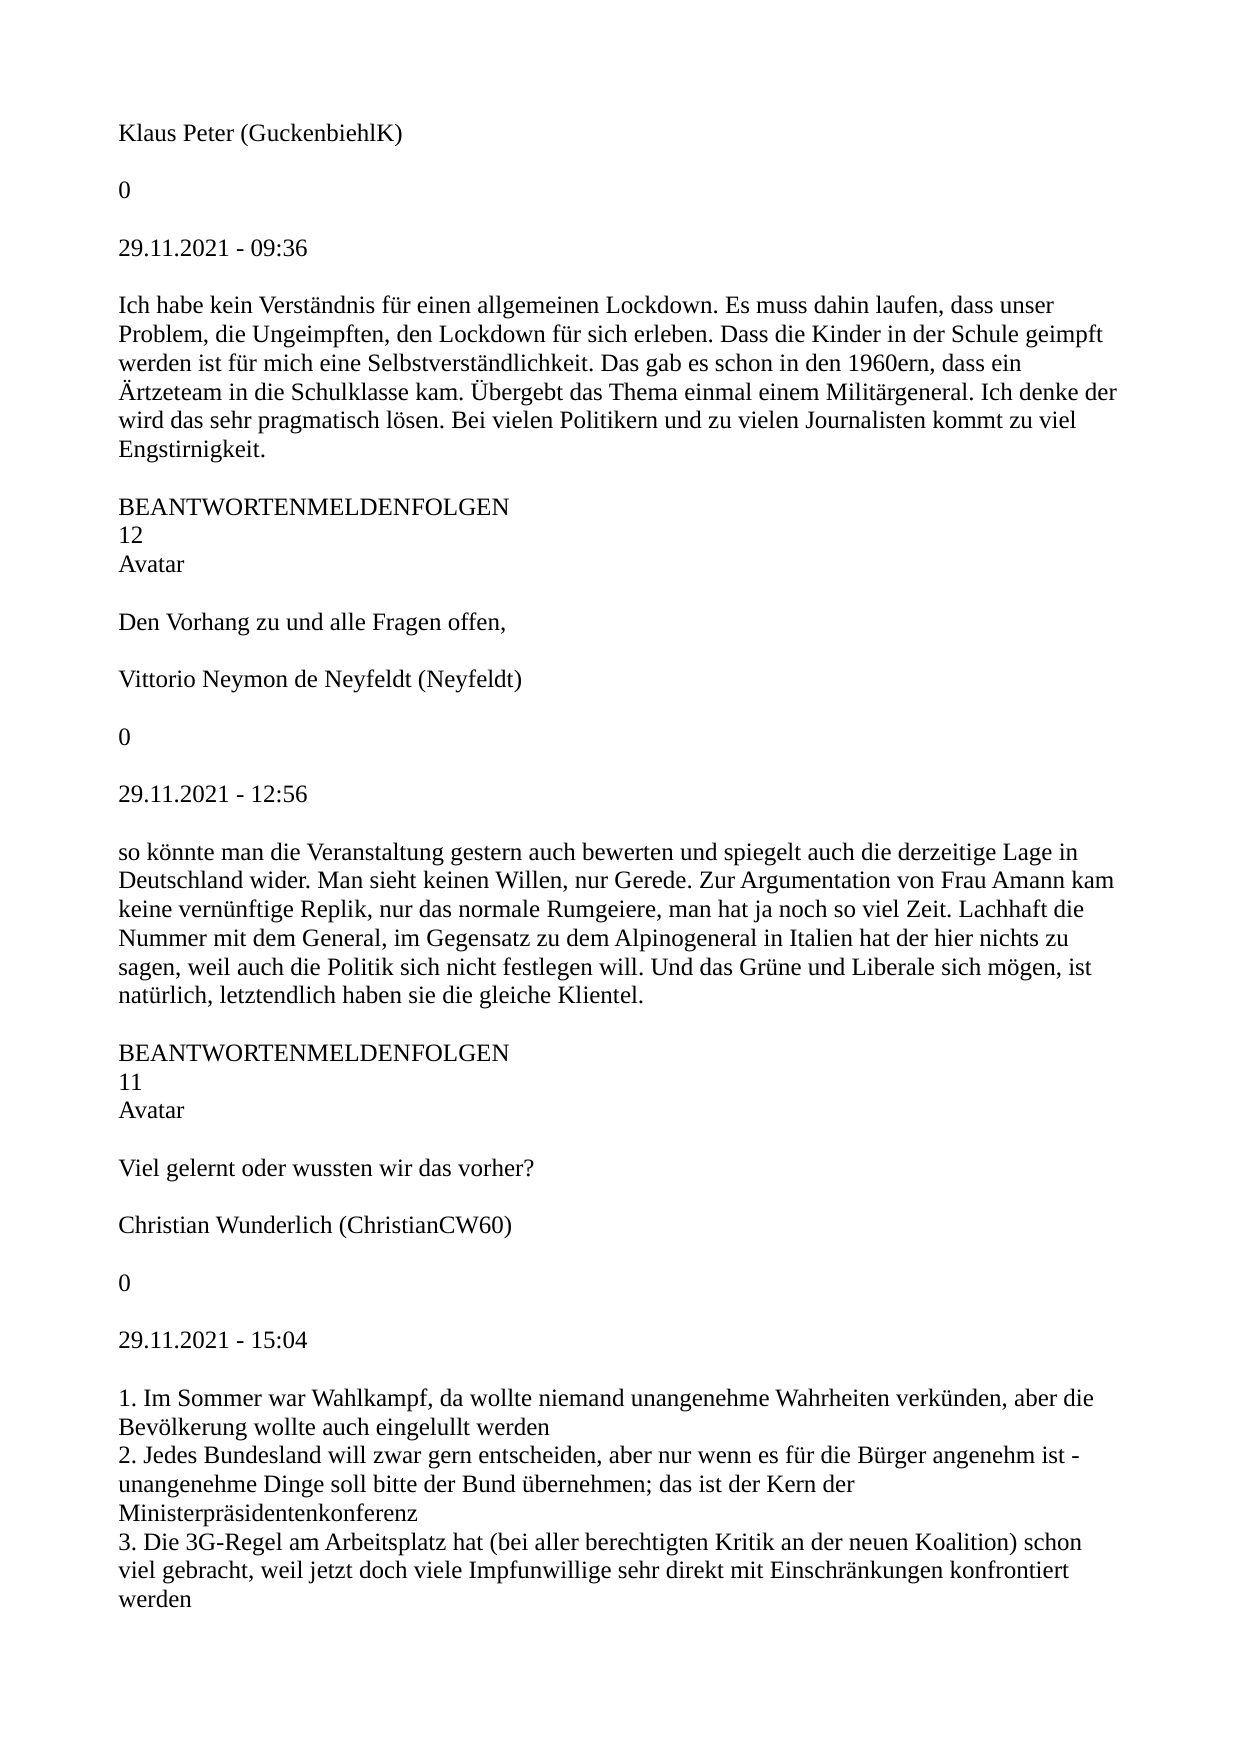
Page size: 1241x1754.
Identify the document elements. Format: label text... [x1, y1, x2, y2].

text 29.11.2021 - 09:36 [118, 233, 1122, 262]
text 29.11.2021 - 15:04 [118, 1326, 1122, 1354]
text Avatar [118, 1096, 1122, 1124]
text so könnte man die Veranstaltung gestern auch bewerten und spiegelt auch die derzeitige Lage in Deutschland wider. Man sieht keinen Willen, nur Gerede. Zur Argumentation von Frau Amann kam keine vernünftige Replik, nur das normale Rumgeiere, man hat ja noch so viel Zeit. Lachhaft die Nummer mit dem General, im Gegensatz zu dem Alpinogeneral in Italien hat der hier nichts zu sagen, weil auch die Politik sich nicht festlegen will. Und das Grüne und Liberale sich mögen, ist natürlich, letztendlich haben sie die gleiche Klientel. [118, 837, 1122, 1009]
text 0 [118, 176, 1122, 204]
text BEANTWORTENMELDENFOLGEN [118, 1038, 1122, 1067]
text 29.11.2021 - 12:56 [118, 779, 1122, 808]
text 12 [118, 521, 1122, 549]
text Ich habe kein Verständnis für einen allgemeinen Lockdown. Es muss dahin laufen, dass unser Problem, die Ungeimpften, den Lockdown für sich erleben. Dass die Kinder in der Schule geimpft werden ist für mich eine Selbstverständlichkeit. Das gab es schon in den 1960ern, dass ein Ärtzeteam in die Schulklasse kam. Übergebt das Thema einmal einem Militärgeneral. Ich denke der wird das sehr pragmatisch lösen. Bei vielen Politikern und zu vielen Journalisten kommt zu viel Engstirnigkeit. [118, 291, 1122, 463]
text Viel gelernt oder wussten wir das vorher? [118, 1153, 1122, 1182]
text 2. Jedes Bundesland will zwar gern entscheiden, aber nur wenn es für die Bürger angenehm ist -unangenehme Dinge soll bitte der Bund übernehmen; das ist der Kern der Ministerpräsidentenkonferenz [118, 1441, 1122, 1527]
text Vittorio Neymon de Neyfeldt (Neyfeldt) [118, 664, 1122, 693]
text 0 [118, 722, 1122, 751]
text 11 [118, 1067, 1122, 1096]
text Klaus Peter (GuckenbiehlK) [118, 118, 1122, 147]
text Christian Wunderlich (ChristianCW60) [118, 1211, 1122, 1239]
text Avatar [118, 549, 1122, 578]
text 3. Die 3G-Regel am Arbeitsplatz hat (bei aller berechtigten Kritik an der neuen Koalition) schon viel gebracht, weil jetzt doch viele Impfunwillige sehr direkt mit Einschränkungen konfrontiert werden [118, 1527, 1122, 1613]
text Den Vorhang zu und alle Fragen offen, [118, 607, 1122, 636]
text BEANTWORTENMELDENFOLGEN [118, 492, 1122, 521]
text 0 [118, 1268, 1122, 1297]
text 1. Im Sommer war Wahlkampf, da wollte niemand unangenehme Wahrheiten verkünden, aber die Bevölkerung wollte auch eingelullt werden [118, 1383, 1122, 1441]
